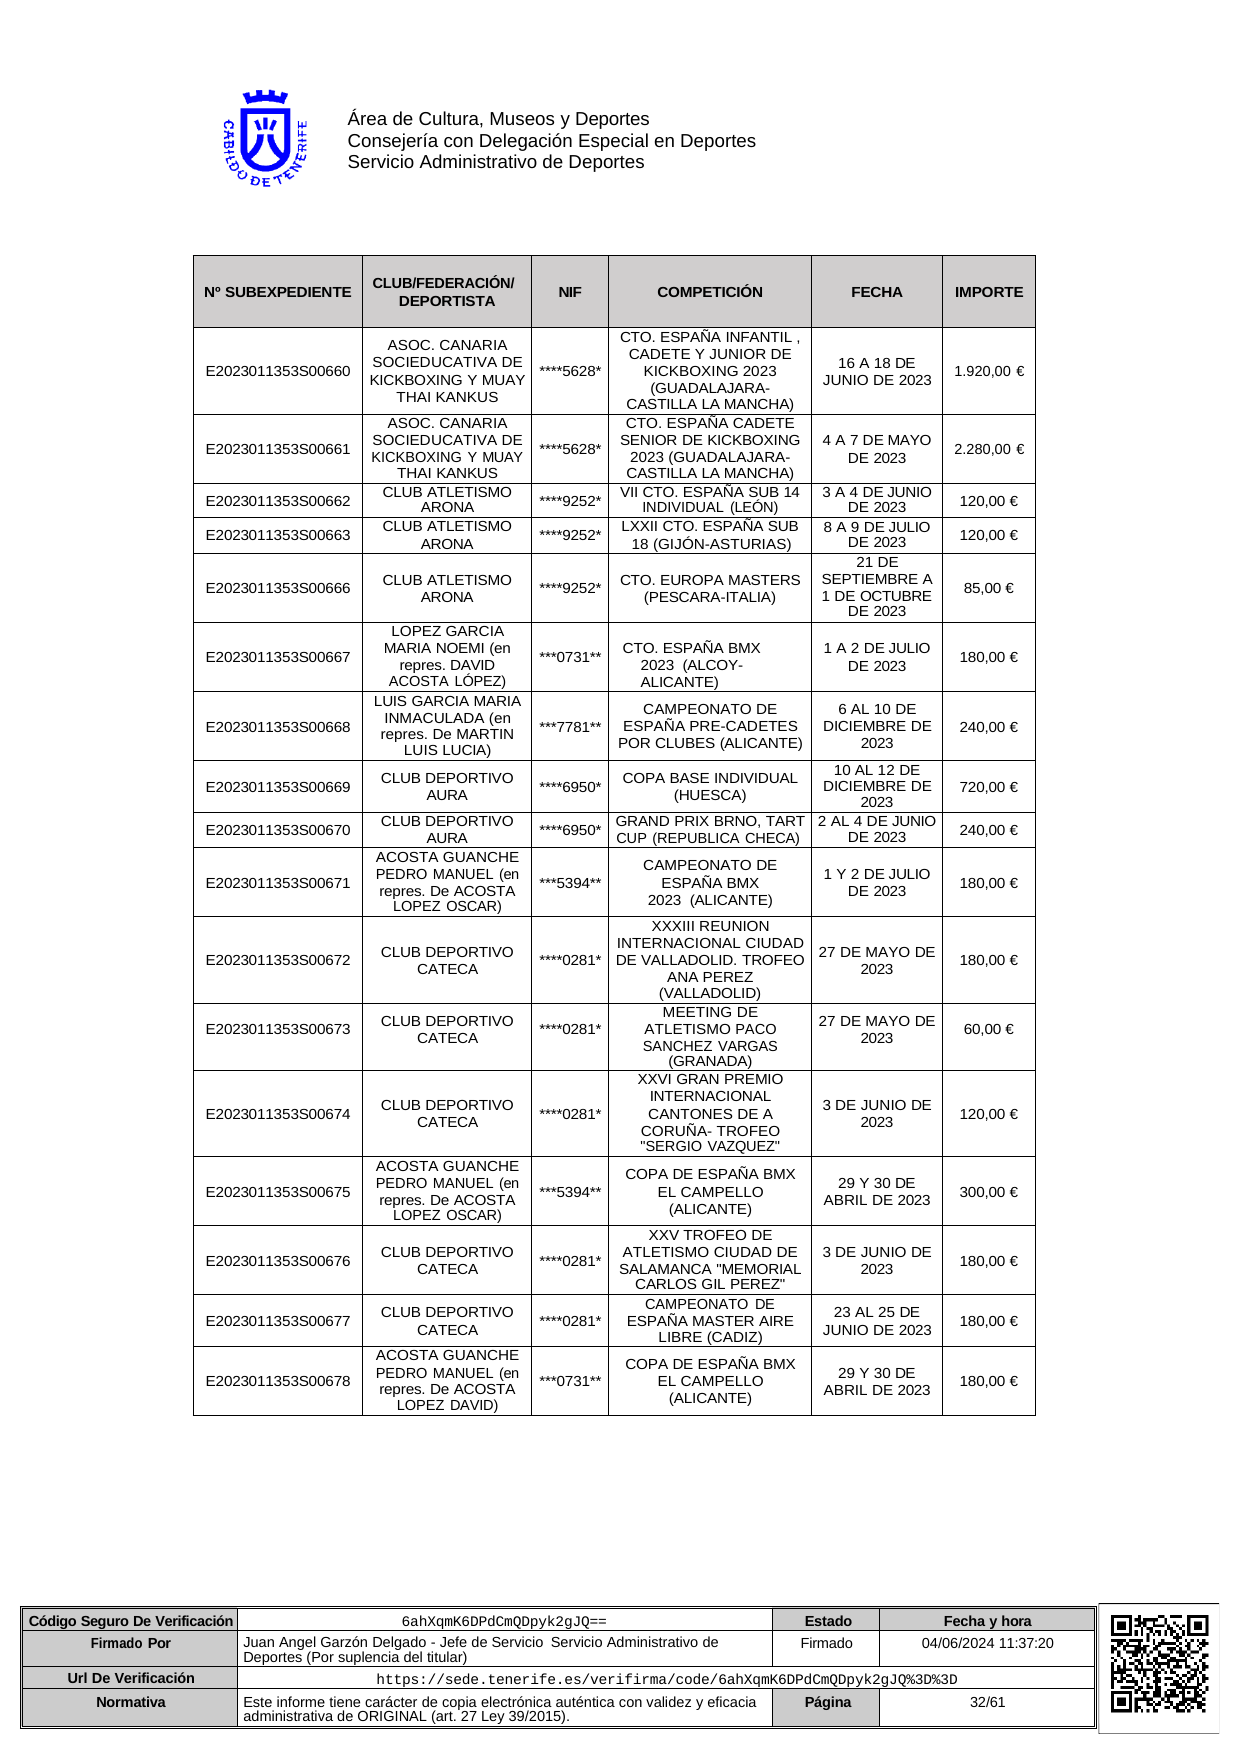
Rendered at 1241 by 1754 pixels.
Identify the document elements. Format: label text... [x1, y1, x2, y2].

table_cell 2.280,00 € [943, 415, 1035, 483]
table_cell 120,00 € [943, 518, 1035, 553]
table_cell 180,00 € [943, 848, 1035, 916]
table_cell CLUB ATLETISMO ARONA [363, 554, 531, 622]
table_cell CAMPEONATO DE ESPAÑA PRE-CADETES POR CLUBES (ALICANTE) [609, 692, 811, 760]
table_cell MEETING DE ATLETISMO PACO SANCHEZ VARGAS (GRANADA) [609, 1004, 811, 1070]
table_header CLUB/FEDERACIÓN/ DEPORTISTA [363, 256, 531, 327]
table_cell 29 Y 30 DE ABRIL DE 2023 [812, 1157, 942, 1225]
table_cell ****0281* [532, 1226, 608, 1294]
table_cell 27 DE MAYO DE 2023 [812, 917, 942, 1003]
table_cell 180,00 € [943, 623, 1035, 691]
table_cell XXV TROFEO DE ATLETISMO CIUDAD DE SALAMANCA "MEMORIAL CARLOS GIL PEREZ" [609, 1226, 811, 1294]
table_cell 1 A 2 DE JULIO DE 2023 [812, 623, 942, 691]
table_cell ****5628* [532, 415, 608, 483]
table_cell ****0281* [532, 1004, 608, 1070]
table_cell E2023011353S00668 [194, 692, 362, 760]
table_cell 27 DE MAYO DE 2023 [812, 1004, 942, 1070]
table_cell 240,00 € [943, 692, 1035, 760]
table_cell ****0281* [532, 1295, 608, 1346]
table_cell E2023011353S00678 [194, 1347, 362, 1415]
table_cell LXXII CTO. ESPAÑA SUB 18 (GIJÓN-ASTURIAS) [609, 518, 811, 553]
table_cell ****0281* [532, 917, 608, 1003]
table_cell 8 A 9 DE JULIO DE 2023 [812, 518, 942, 553]
table_cell ***0731** [532, 623, 608, 691]
table_cell 4 A 7 DE MAYO DE 2023 [812, 415, 942, 483]
table_header Nº SUBEXPEDIENTE [194, 256, 362, 327]
table_cell 3 DE JUNIO DE 2023 [812, 1226, 942, 1294]
table_cell ***5394** [532, 848, 608, 916]
table_cell 300,00 € [943, 1157, 1035, 1225]
table_cell E2023011353S00667 [194, 623, 362, 691]
table_cell XXXIII REUNION INTERNACIONAL CIUDAD DE VALLADOLID. TROFEO ANA PEREZ (VALLADOLID) [609, 917, 811, 1003]
table_cell E2023011353S00661 [194, 415, 362, 483]
table_cell ****9252* [532, 484, 608, 517]
table_cell ACOSTA GUANCHE PEDRO MANUEL (en repres. De ACOSTA LOPEZ OSCAR) [363, 848, 531, 916]
table_cell XXVI GRAN PREMIO INTERNACIONAL CANTONES DE A CORUÑA- TROFEO "SERGIO VAZQUEZ" [609, 1071, 811, 1156]
table_cell LUIS GARCIA MARIA INMACULADA (en repres. De MARTIN LUIS LUCIA) [363, 692, 531, 760]
table_cell ****0281* [532, 1071, 608, 1156]
table_cell 60,00 € [943, 1004, 1035, 1070]
table_cell CTO. ESPAÑA CADETE SENIOR DE KICKBOXING 2023 (GUADALAJARA- CASTILLA LA MANCHA) [609, 415, 811, 483]
table_cell E2023011353S00677 [194, 1295, 362, 1346]
table_cell 6 AL 10 DE DICIEMBRE DE 2023 [812, 692, 942, 760]
table_header NIF [532, 256, 608, 327]
table_cell 180,00 € [943, 917, 1035, 1003]
table_cell 16 A 18 DE JUNIO DE 2023 [812, 328, 942, 413]
table_cell E2023011353S00660 [194, 328, 362, 413]
table_cell 1 Y 2 DE JULIO DE 2023 [812, 848, 942, 916]
table_cell 3 A 4 DE JUNIO DE 2023 [812, 484, 942, 517]
table_cell CLUB DEPORTIVO CATECA [363, 1004, 531, 1070]
table_header COMPETICIÓN [609, 256, 811, 327]
table_cell LOPEZ GARCIA MARIA NOEMI (en repres. DAVID ACOSTA LÓPEZ) [363, 623, 531, 691]
table_cell 29 Y 30 DE ABRIL DE 2023 [812, 1347, 942, 1415]
table_cell GRAND PRIX BRNO, TART CUP (REPUBLICA CHECA) [609, 813, 811, 847]
table_cell CTO. ESPAÑA BMX 2023 (ALCOY-ALICANTE) [609, 623, 811, 691]
table_cell E2023011353S00669 [194, 761, 362, 812]
table_cell COPA DE ESPAÑA BMX EL CAMPELLO (ALICANTE) [609, 1347, 811, 1415]
table_cell CLUB DEPORTIVO AURA [363, 761, 531, 812]
table_cell 1.920,00 € [943, 328, 1035, 413]
table_header FECHA [812, 256, 942, 327]
table_cell ACOSTA GUANCHE PEDRO MANUEL (en repres. De ACOSTA LOPEZ OSCAR) [363, 1157, 531, 1225]
table_cell 120,00 € [943, 1071, 1035, 1156]
table_cell E2023011353S00673 [194, 1004, 362, 1070]
table_cell ****9252* [532, 518, 608, 553]
table_cell E2023011353S00662 [194, 484, 362, 517]
table_cell 180,00 € [943, 1295, 1035, 1346]
table_header IMPORTE [943, 256, 1035, 327]
table_cell 21 DE SEPTIEMBRE A 1 DE OCTUBRE DE 2023 [812, 554, 942, 622]
table_cell ****6950* [532, 761, 608, 812]
table_cell 180,00 € [943, 1347, 1035, 1415]
table_cell ***5394** [532, 1157, 608, 1225]
table_cell 23 AL 25 DE JUNIO DE 2023 [812, 1295, 942, 1346]
picture [1098, 1603, 1220, 1734]
table_cell 240,00 € [943, 813, 1035, 847]
table_cell E2023011353S00663 [194, 518, 362, 553]
table_cell ASOC. CANARIA SOCIEDUCATIVA DE KICKBOXING Y MUAY THAI KANKUS [363, 328, 531, 413]
table_cell ACOSTA GUANCHE PEDRO MANUEL (en repres. De ACOSTA LOPEZ DAVID) [363, 1347, 531, 1415]
table_cell E2023011353S00672 [194, 917, 362, 1003]
table_cell 180,00 € [943, 1226, 1035, 1294]
picture [223, 89, 307, 187]
table_cell COPA DE ESPAÑA BMX EL CAMPELLO (ALICANTE) [609, 1157, 811, 1225]
table_cell E2023011353S00676 [194, 1226, 362, 1294]
table_cell ASOC. CANARIA SOCIEDUCATIVA DE KICKBOXING Y MUAY THAI KANKUS [363, 415, 531, 483]
table_cell COPA BASE INDIVIDUAL (HUESCA) [609, 761, 811, 812]
table_cell 10 AL 12 DE DICIEMBRE DE 2023 [812, 761, 942, 812]
table_cell CLUB DEPORTIVO AURA [363, 813, 531, 847]
table_cell 85,00 € [943, 554, 1035, 622]
table_cell ***7781** [532, 692, 608, 760]
table_cell 3 DE JUNIO DE 2023 [812, 1071, 942, 1156]
table_cell 120,00 € [943, 484, 1035, 517]
table_cell CAMPEONATO DE ESPAÑA BMX 2023 (ALICANTE) [609, 848, 811, 916]
table_cell ****9252* [532, 554, 608, 622]
table_cell E2023011353S00671 [194, 848, 362, 916]
table_cell VII CTO. ESPAÑA SUB 14 INDIVIDUAL (LEÓN) [609, 484, 811, 517]
table_cell 720,00 € [943, 761, 1035, 812]
table_cell 2 AL 4 DE JUNIO DE 2023 [812, 813, 942, 847]
table_cell CLUB DEPORTIVO CATECA [363, 917, 531, 1003]
table_cell CLUB DEPORTIVO CATECA [363, 1226, 531, 1294]
table_cell E2023011353S00670 [194, 813, 362, 847]
table_cell E2023011353S00674 [194, 1071, 362, 1156]
table_cell ***0731** [532, 1347, 608, 1415]
table_cell CLUB ATLETISMO ARONA [363, 518, 531, 553]
table_cell CAMPEONATO DE ESPAÑA MASTER AIRE LIBRE (CADIZ) [609, 1295, 811, 1346]
table_cell CLUB ATLETISMO ARONA [363, 484, 531, 517]
table_cell E2023011353S00666 [194, 554, 362, 622]
table_cell E2023011353S00675 [194, 1157, 362, 1225]
table_cell CLUB DEPORTIVO CATECA [363, 1295, 531, 1346]
table_cell CTO. ESPAÑA INFANTIL , CADETE Y JUNIOR DE KICKBOXING 2023 (GUADALAJARA- CASTILLA LA MANCHA) [609, 328, 811, 413]
table_cell CLUB DEPORTIVO CATECA [363, 1071, 531, 1156]
table_cell ****6950* [532, 813, 608, 847]
table_cell CTO. EUROPA MASTERS (PESCARA-ITALIA) [609, 554, 811, 622]
table_cell ****5628* [532, 328, 608, 413]
